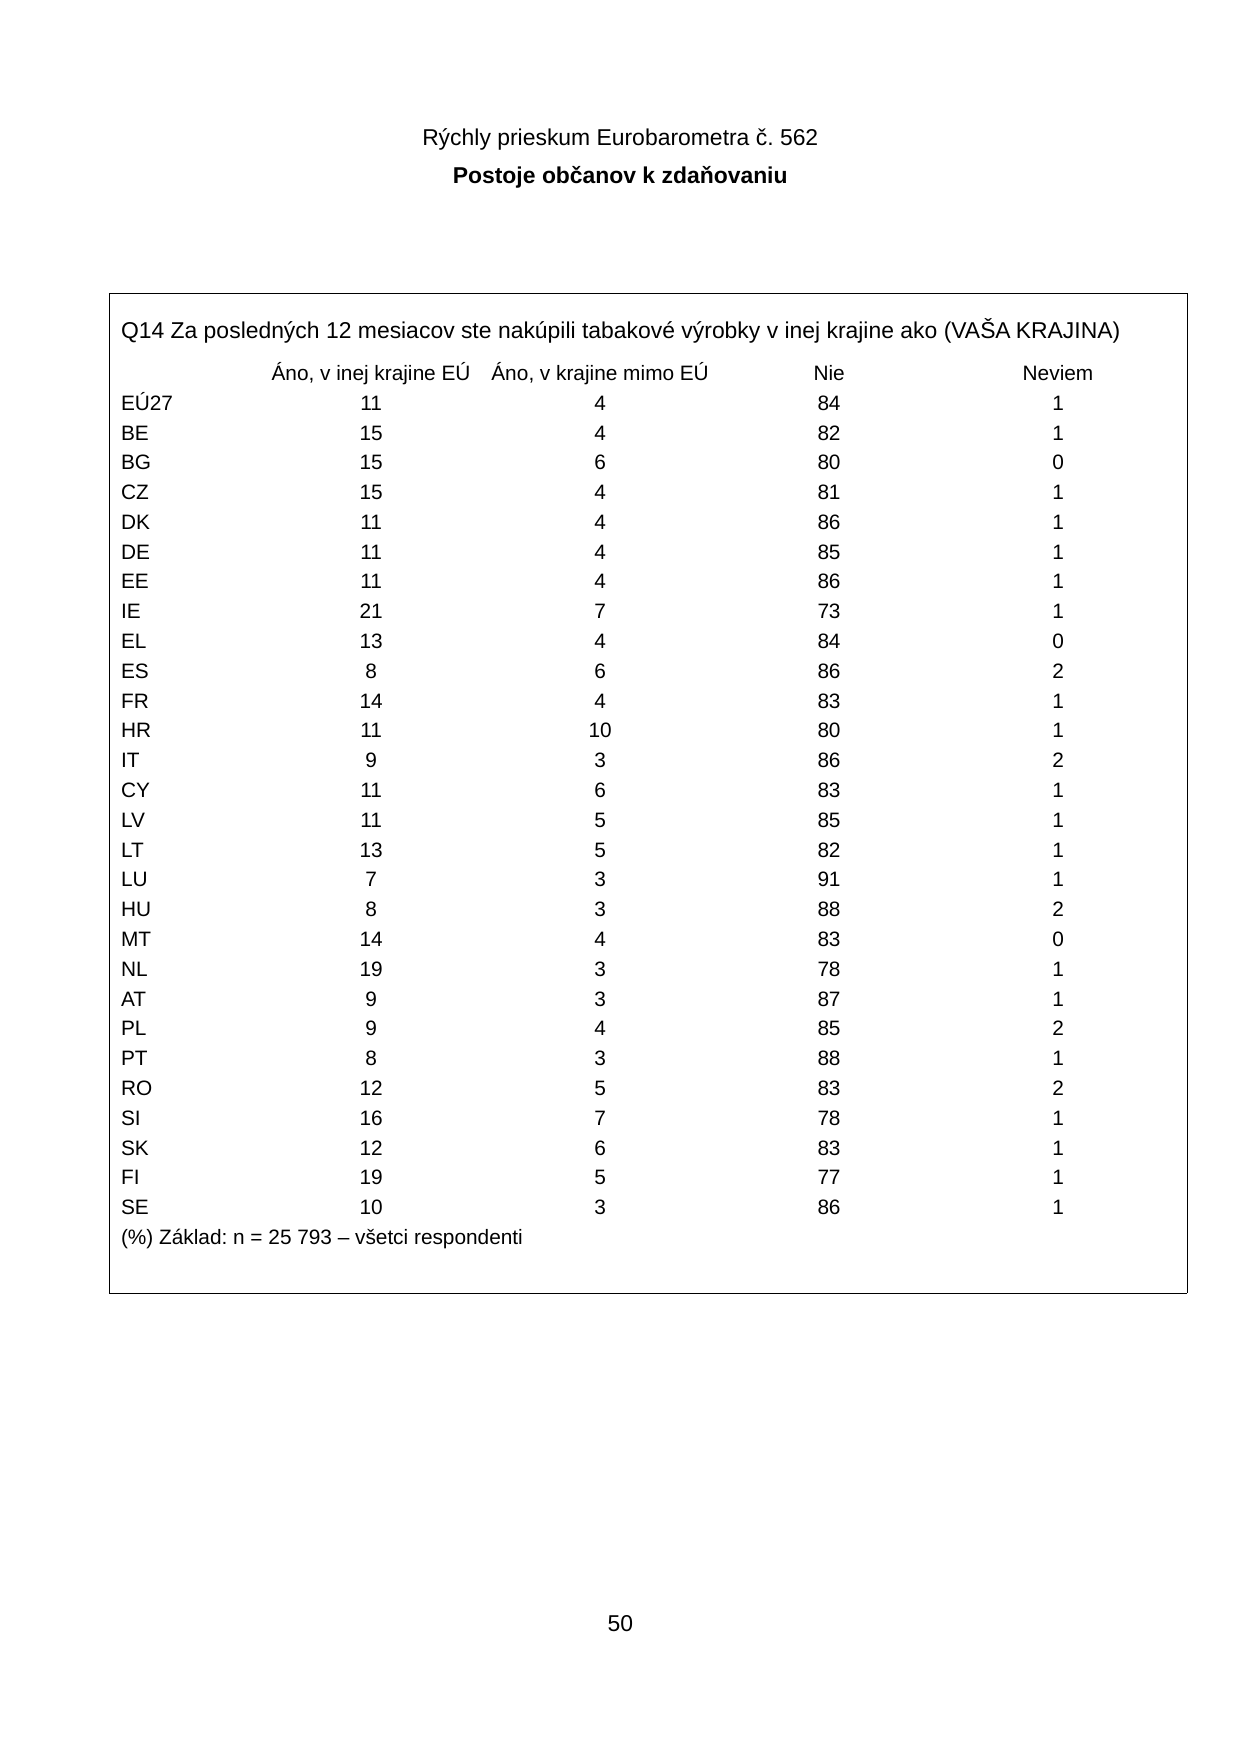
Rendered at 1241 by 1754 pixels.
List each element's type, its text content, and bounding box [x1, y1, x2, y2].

table_cell 15 [256, 477, 485, 507]
table_cell Áno, v inej krajine EÚ [256, 358, 485, 388]
table_cell 19 [256, 954, 485, 983]
table_cell 11 [256, 775, 485, 805]
table_cell 7 [485, 1103, 714, 1132]
table_cell 83 [714, 686, 943, 715]
table_cell 6 [485, 1133, 714, 1162]
table_cell DE [118, 537, 256, 566]
table_cell 6 [485, 656, 714, 686]
table_cell FR [118, 686, 256, 715]
table_cell 0 [943, 924, 1172, 954]
table_cell 1 [943, 566, 1172, 596]
table_cell 1 [943, 507, 1172, 537]
table_cell EÚ27 [118, 388, 256, 417]
table_cell 73 [714, 596, 943, 626]
table_cell 80 [714, 447, 943, 477]
table_cell 4 [485, 924, 714, 954]
table_cell (%) Základ: n = 25 793 – všetci respondenti [118, 1222, 1172, 1252]
table_cell RO [118, 1073, 256, 1103]
table_cell 87 [714, 984, 943, 1013]
table_cell 0 [943, 447, 1172, 477]
table_cell 11 [256, 805, 485, 834]
table_cell 2 [943, 1073, 1172, 1103]
table_cell 85 [714, 537, 943, 566]
table_cell 11 [256, 388, 485, 417]
table_cell 1 [943, 388, 1172, 417]
table_cell 1 [943, 1103, 1172, 1132]
table_cell 2 [943, 1013, 1172, 1043]
table_cell 7 [485, 596, 714, 626]
table_cell 3 [485, 894, 714, 924]
table_cell 11 [256, 566, 485, 596]
table_cell 1 [943, 1162, 1172, 1192]
table_cell 11 [256, 507, 485, 537]
table_cell 19 [256, 1162, 485, 1192]
table_cell FI [118, 1162, 256, 1192]
table_cell 80 [714, 715, 943, 745]
table_cell 88 [714, 1043, 943, 1073]
table_cell 4 [485, 537, 714, 566]
table_cell 5 [485, 1162, 714, 1192]
table_cell SK [118, 1133, 256, 1162]
table_cell 14 [256, 686, 485, 715]
table_cell 1 [943, 835, 1172, 864]
table_cell 83 [714, 1133, 943, 1162]
table_cell 86 [714, 656, 943, 686]
table_cell 7 [256, 864, 485, 894]
table_cell 5 [485, 835, 714, 864]
table_cell CY [118, 775, 256, 805]
table_cell LV [118, 805, 256, 834]
table_cell 15 [256, 418, 485, 447]
table_cell 3 [485, 864, 714, 894]
table_cell 4 [485, 626, 714, 656]
table_cell 1 [943, 1192, 1172, 1222]
table_cell 9 [256, 1013, 485, 1043]
table_cell 84 [714, 388, 943, 417]
table_cell [118, 358, 256, 388]
table_cell MT [118, 924, 256, 954]
table_cell 1 [943, 805, 1172, 834]
table_cell 1 [943, 477, 1172, 507]
table_cell 4 [485, 507, 714, 537]
table_cell 1 [943, 864, 1172, 894]
table_cell BG [118, 447, 256, 477]
table_cell 77 [714, 1162, 943, 1192]
table_cell PL [118, 1013, 256, 1043]
table_cell 85 [714, 1013, 943, 1043]
table_cell 81 [714, 477, 943, 507]
table_cell 82 [714, 418, 943, 447]
table_cell 21 [256, 596, 485, 626]
table_cell 9 [256, 745, 485, 775]
table_cell 4 [485, 1013, 714, 1043]
table_cell 5 [485, 1073, 714, 1103]
table_cell 11 [256, 537, 485, 566]
table_cell 86 [714, 566, 943, 596]
table_cell 4 [485, 477, 714, 507]
table_cell BE [118, 418, 256, 447]
table_cell 0 [943, 626, 1172, 656]
table_cell SI [118, 1103, 256, 1132]
table_cell 2 [943, 656, 1172, 686]
table_cell 8 [256, 656, 485, 686]
table_cell 83 [714, 775, 943, 805]
table_cell 83 [714, 1073, 943, 1103]
table_cell 8 [256, 894, 485, 924]
table_cell 82 [714, 835, 943, 864]
table_cell AT [118, 984, 256, 1013]
table_cell ES [118, 656, 256, 686]
table_cell 12 [256, 1073, 485, 1103]
table_cell 84 [714, 626, 943, 656]
table_cell 5 [485, 805, 714, 834]
table_cell 4 [485, 686, 714, 715]
table_cell Neviem [943, 358, 1172, 388]
table_cell 88 [714, 894, 943, 924]
table_cell EL [118, 626, 256, 656]
table_cell 1 [943, 418, 1172, 447]
table_cell 13 [256, 835, 485, 864]
table_cell CZ [118, 477, 256, 507]
table_cell LU [118, 864, 256, 894]
table_cell 2 [943, 894, 1172, 924]
table_cell 1 [943, 775, 1172, 805]
table_cell HR [118, 715, 256, 745]
table_cell PT [118, 1043, 256, 1073]
table_cell 3 [485, 984, 714, 1013]
table_cell 86 [714, 1192, 943, 1222]
table_cell 3 [485, 1043, 714, 1073]
table_cell 8 [256, 1043, 485, 1073]
table_cell Áno, v krajine mimo EÚ [485, 358, 714, 388]
table_cell IT [118, 745, 256, 775]
table_cell 78 [714, 954, 943, 983]
table_cell EE [118, 566, 256, 596]
table_cell 1 [943, 715, 1172, 745]
table_cell 85 [714, 805, 943, 834]
table_cell DK [118, 507, 256, 537]
table_cell 4 [485, 388, 714, 417]
table_cell 86 [714, 745, 943, 775]
table_cell 12 [256, 1133, 485, 1162]
table_header Q14 Za posledných 12 mesiacov ste nakúpili tabakové výrobky v inej krajine ako (VAŠA KRAJINA) [118, 302, 1172, 358]
table_cell 4 [485, 418, 714, 447]
table_cell 1 [943, 537, 1172, 566]
table_cell 6 [485, 447, 714, 477]
table_cell 3 [485, 1192, 714, 1222]
table_cell 11 [256, 715, 485, 745]
table_cell 13 [256, 626, 485, 656]
table_cell 1 [943, 1133, 1172, 1162]
table_cell 16 [256, 1103, 485, 1132]
table_cell 86 [714, 507, 943, 537]
table_cell 78 [714, 1103, 943, 1132]
table_cell IE [118, 596, 256, 626]
table_cell NL [118, 954, 256, 983]
table_cell 3 [485, 745, 714, 775]
table_cell 83 [714, 924, 943, 954]
table_cell 1 [943, 1043, 1172, 1073]
table_cell 2 [943, 745, 1172, 775]
table_cell 1 [943, 954, 1172, 983]
table_cell HU [118, 894, 256, 924]
table_cell LT [118, 835, 256, 864]
table_cell Nie [714, 358, 943, 388]
table_cell 1 [943, 984, 1172, 1013]
table_cell 10 [485, 715, 714, 745]
table_cell 10 [256, 1192, 485, 1222]
table_cell SE [118, 1192, 256, 1222]
table_cell 6 [485, 775, 714, 805]
table_cell 14 [256, 924, 485, 954]
table_cell 91 [714, 864, 943, 894]
table_cell 1 [943, 596, 1172, 626]
table_cell 3 [485, 954, 714, 983]
table_cell 1 [943, 686, 1172, 715]
table_cell 9 [256, 984, 485, 1013]
table_cell 15 [256, 447, 485, 477]
table_cell 4 [485, 566, 714, 596]
